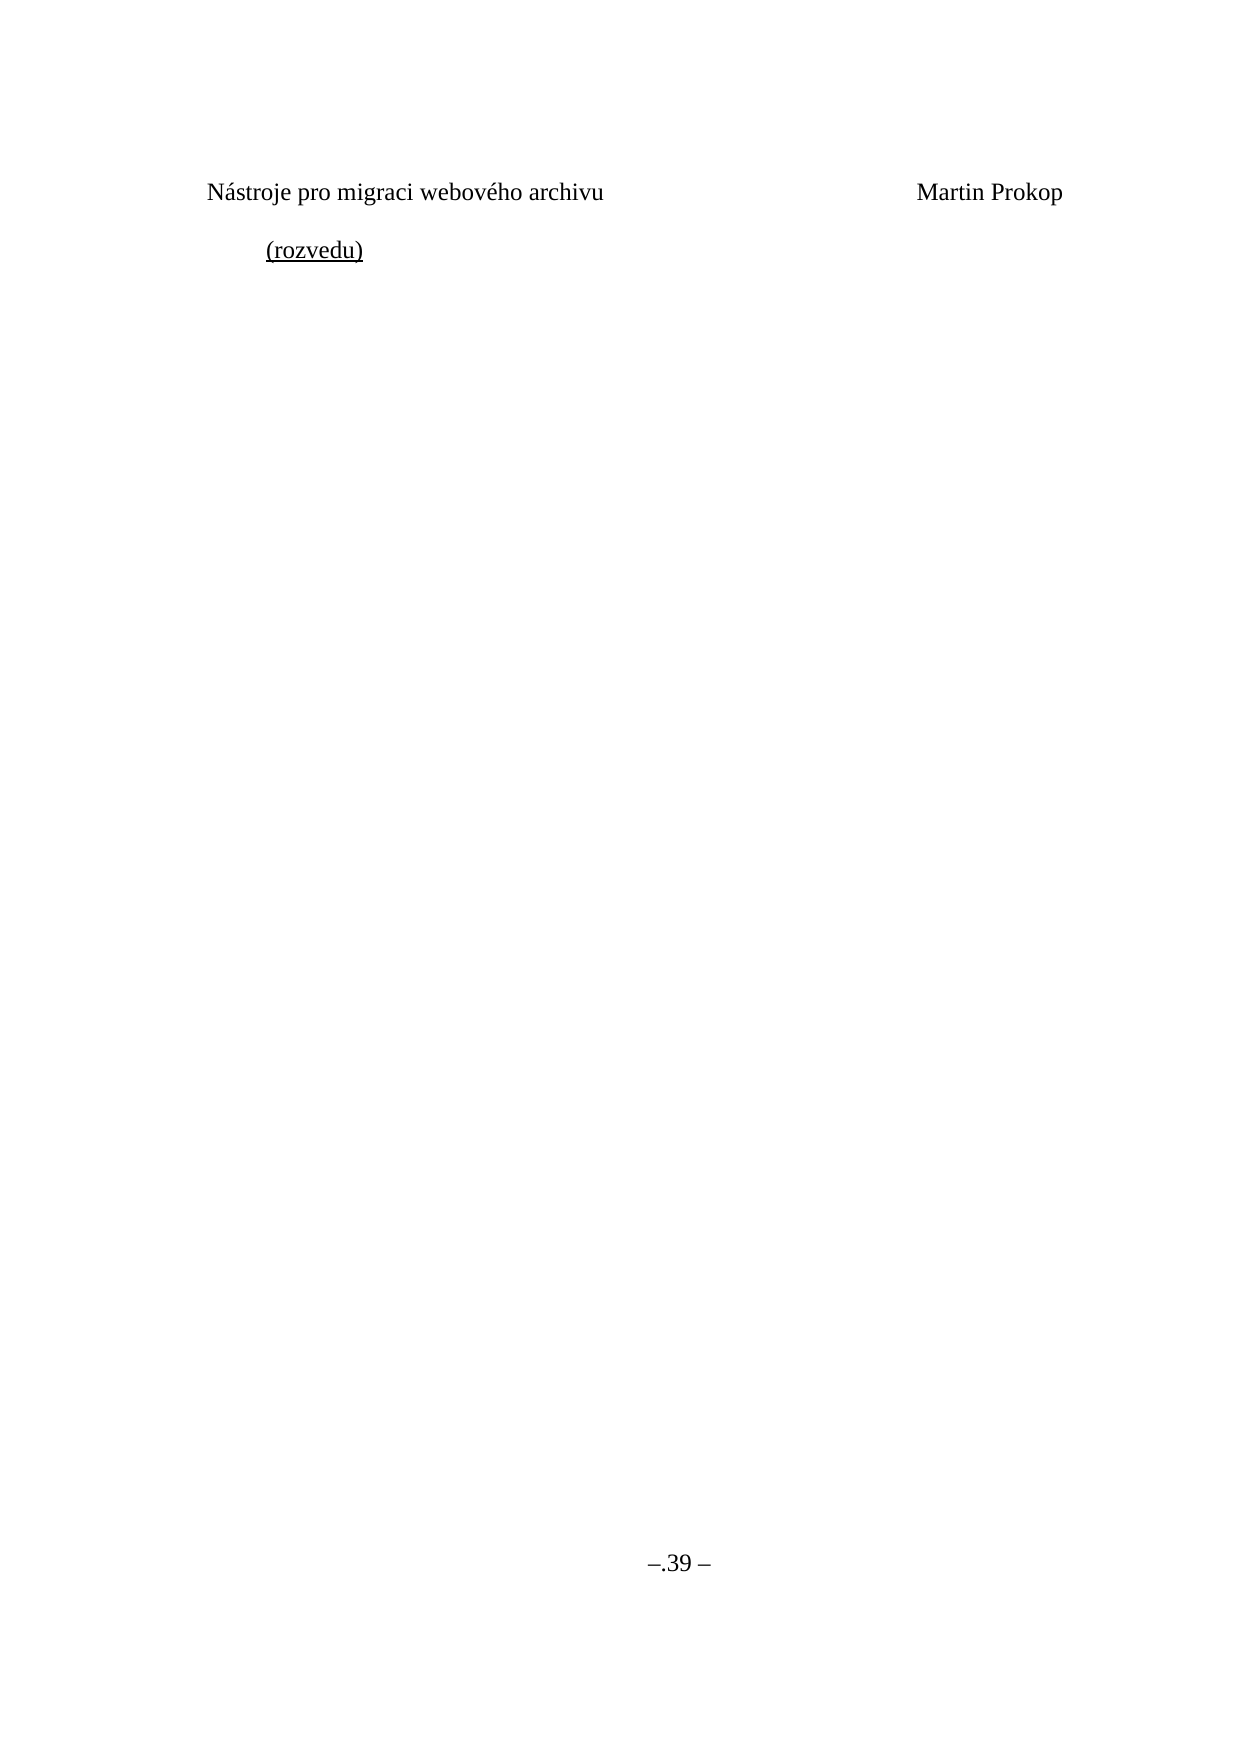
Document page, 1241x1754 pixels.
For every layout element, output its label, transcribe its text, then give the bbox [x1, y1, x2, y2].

text (rozvedu) [207, 235, 1093, 264]
